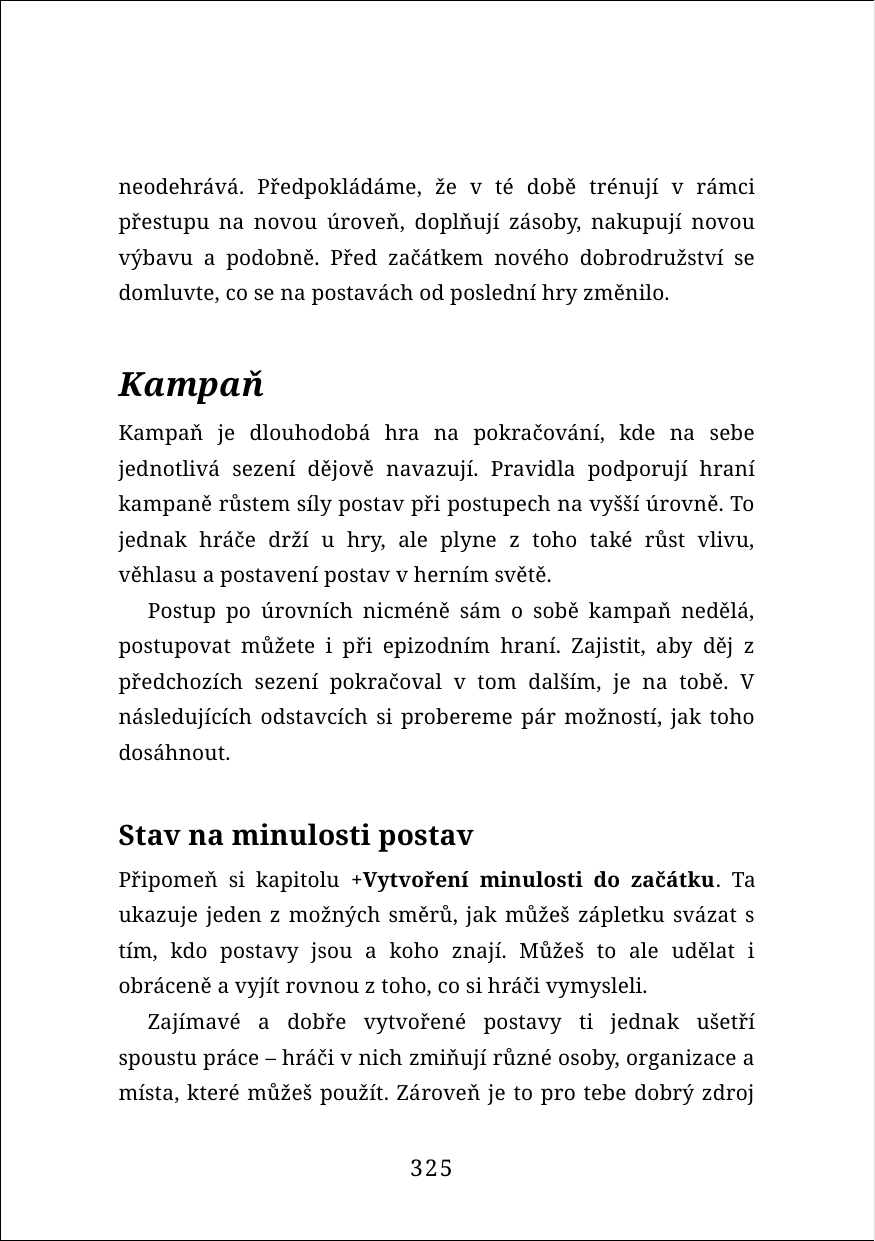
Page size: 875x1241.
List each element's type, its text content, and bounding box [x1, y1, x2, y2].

text Kampaň je dlouhodobá hra na pokračování, kde na sebe jednotlivá sezení dějově navazují. Pravidla podporují hraní kampaně růstem síly postav při postupech na vyšší úrovně. To jednak hráče drží u hry, ale plyne z toho také růst vlivu, věhlasu a postavení postav v herním světě. Postup po úrovních nicméně sám o sobě kampaň nedělá, postupovat můžete i při epizodním hraní. Zajistit, aby děj z předchozích sezení pokračoval v tom dalším, je na tobě. V následujících odstavcích si probereme pár možností, jak toho dosáhnout. [118, 418, 756, 766]
text neodehrává. Předpokládáme, že v té době trénují v rámci přestupu na novou úroveň, doplňují zásoby, nakupují novou výbavu a podobně. Před začátkem nového dobrodružství se domluvte, co se na postavách od poslední hry změnilo. [118, 172, 756, 307]
subtitle Stav na minulosti postav [118, 815, 756, 853]
text Připomeň si kapitolu +Vytvoření minulosti do začátku. Ta ukazuje jeden z možných směrů, jak můžeš zápletku svázat s tím, kdo postavy jsou a koho znají. Můžeš to ale udělat i obráceně a vyjít rovnou z toho, co si hráči vymysleli. Zajímavé a dobře vytvořené postavy ti jednak ušetří spoustu práce – hráči v nich zmiňují různé osoby, organizace a místa, které můžeš použít. Zároveň je to pro tebe dobrý zdroj [118, 865, 756, 1107]
subtitle Kampaň [118, 361, 756, 407]
